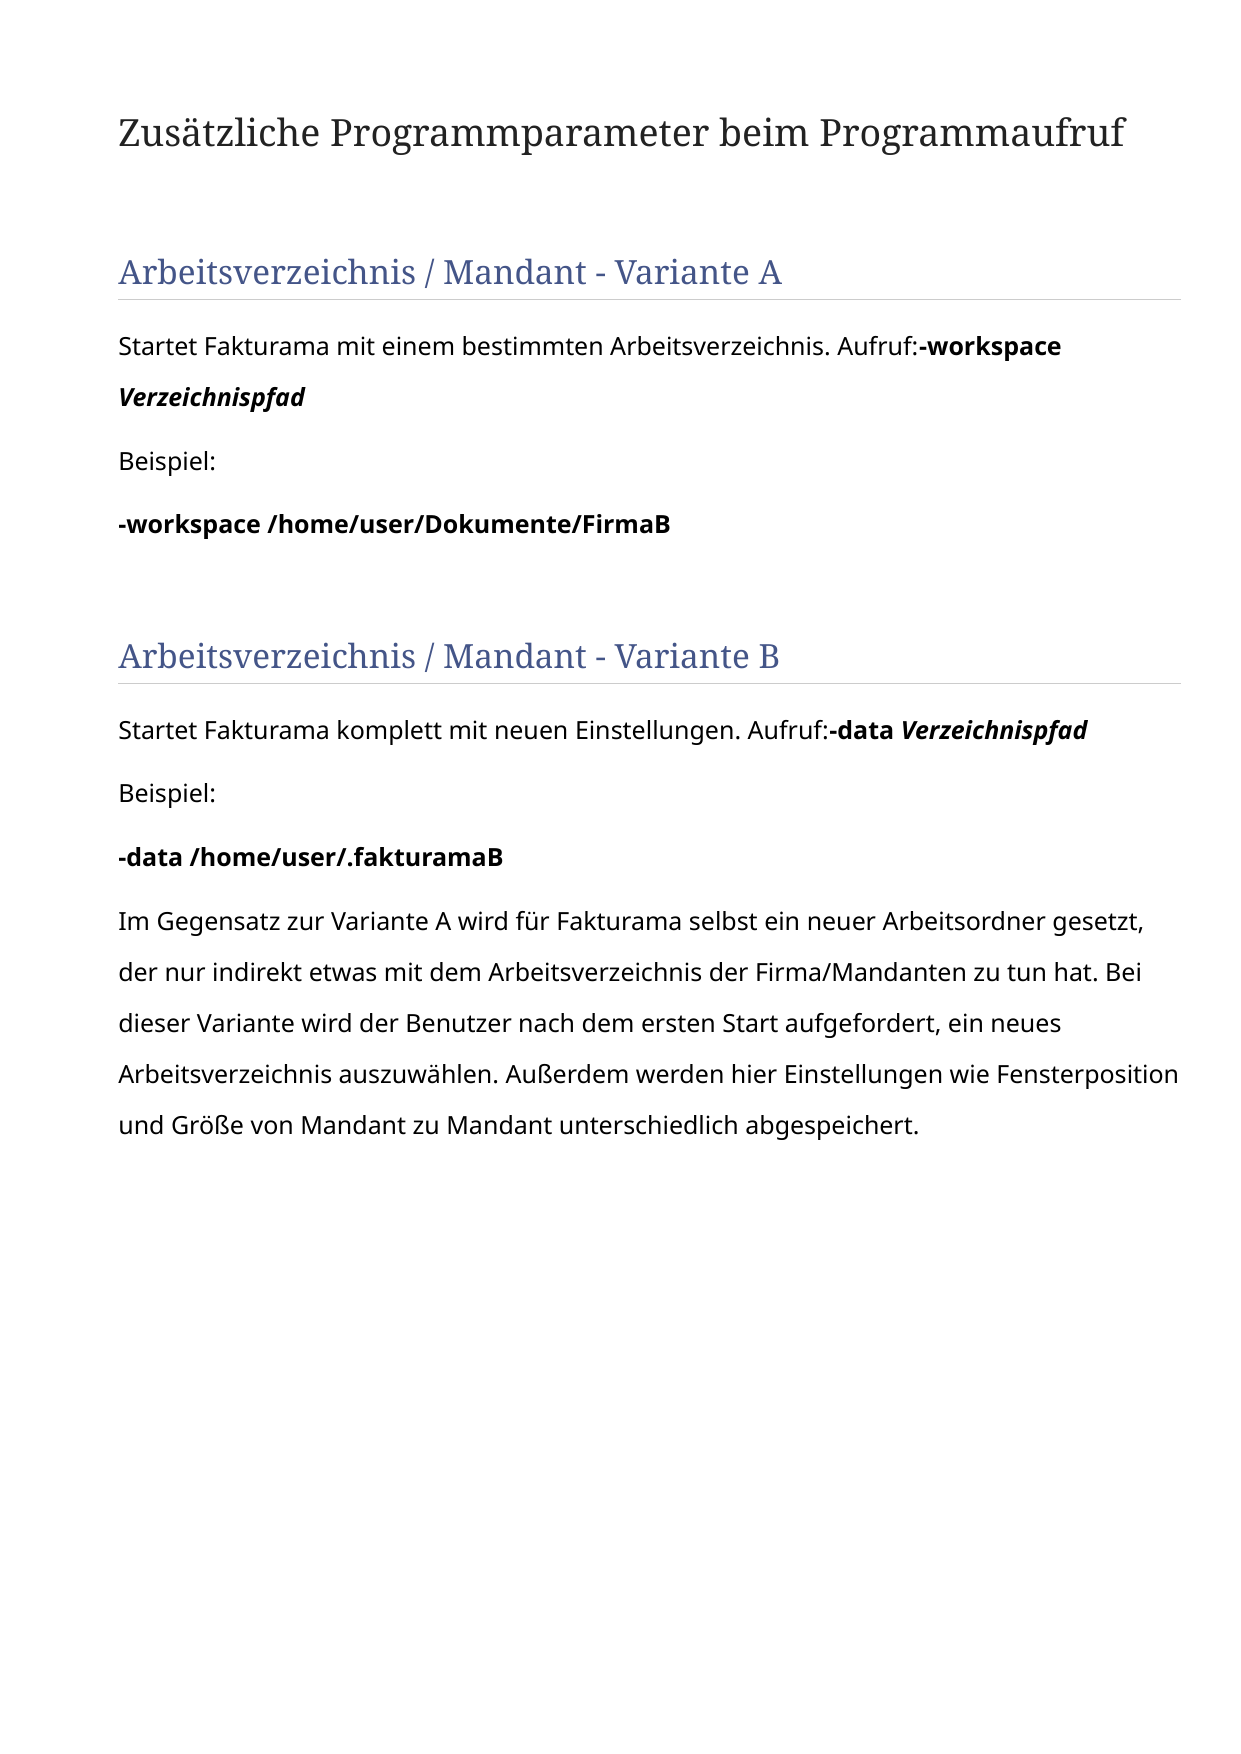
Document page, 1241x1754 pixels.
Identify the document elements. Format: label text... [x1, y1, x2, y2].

text Im Gegensatz zur Variante A wird für Fakturama selbst ein neuer Arbeitsordner gesetzt, der nur indirekt etwas mit dem Arbeitsverzeichnis der Firma/Mandanten zu tun hat. Bei dieser Variante wird der Benutzer nach dem ersten Start aufgefordert, ein neues Arbeitsverzeichnis auszuwählen. Außerdem werden hier Einstellungen wie Fensterposition und Größe von Mandant zu Mandant unterschiedlich abgespeichert. [118, 903, 1181, 1141]
subtitle Arbeitsverzeichnis / Mandant - Variante B [118, 633, 1181, 683]
text Beispiel: [118, 776, 1181, 810]
subtitle Zusätzliche Programmparameter beim Programmaufruf [118, 106, 1181, 157]
text Startet Fakturama mit einem bestimmten Arbeitsverzeichnis. Aufruf:-workspace Verzeichnispfad [118, 329, 1181, 414]
text -workspace /home/user/Dokumente/FirmaB [118, 507, 1181, 541]
text Beispiel: [118, 443, 1181, 477]
subtitle Arbeitsverzeichnis / Mandant - Variante A [118, 249, 1181, 299]
text Startet Fakturama komplett mit neuen Einstellungen. Aufruf:-data Verzeichnispfad [118, 712, 1181, 747]
text -data /home/user/.fakturamaB [118, 839, 1181, 874]
